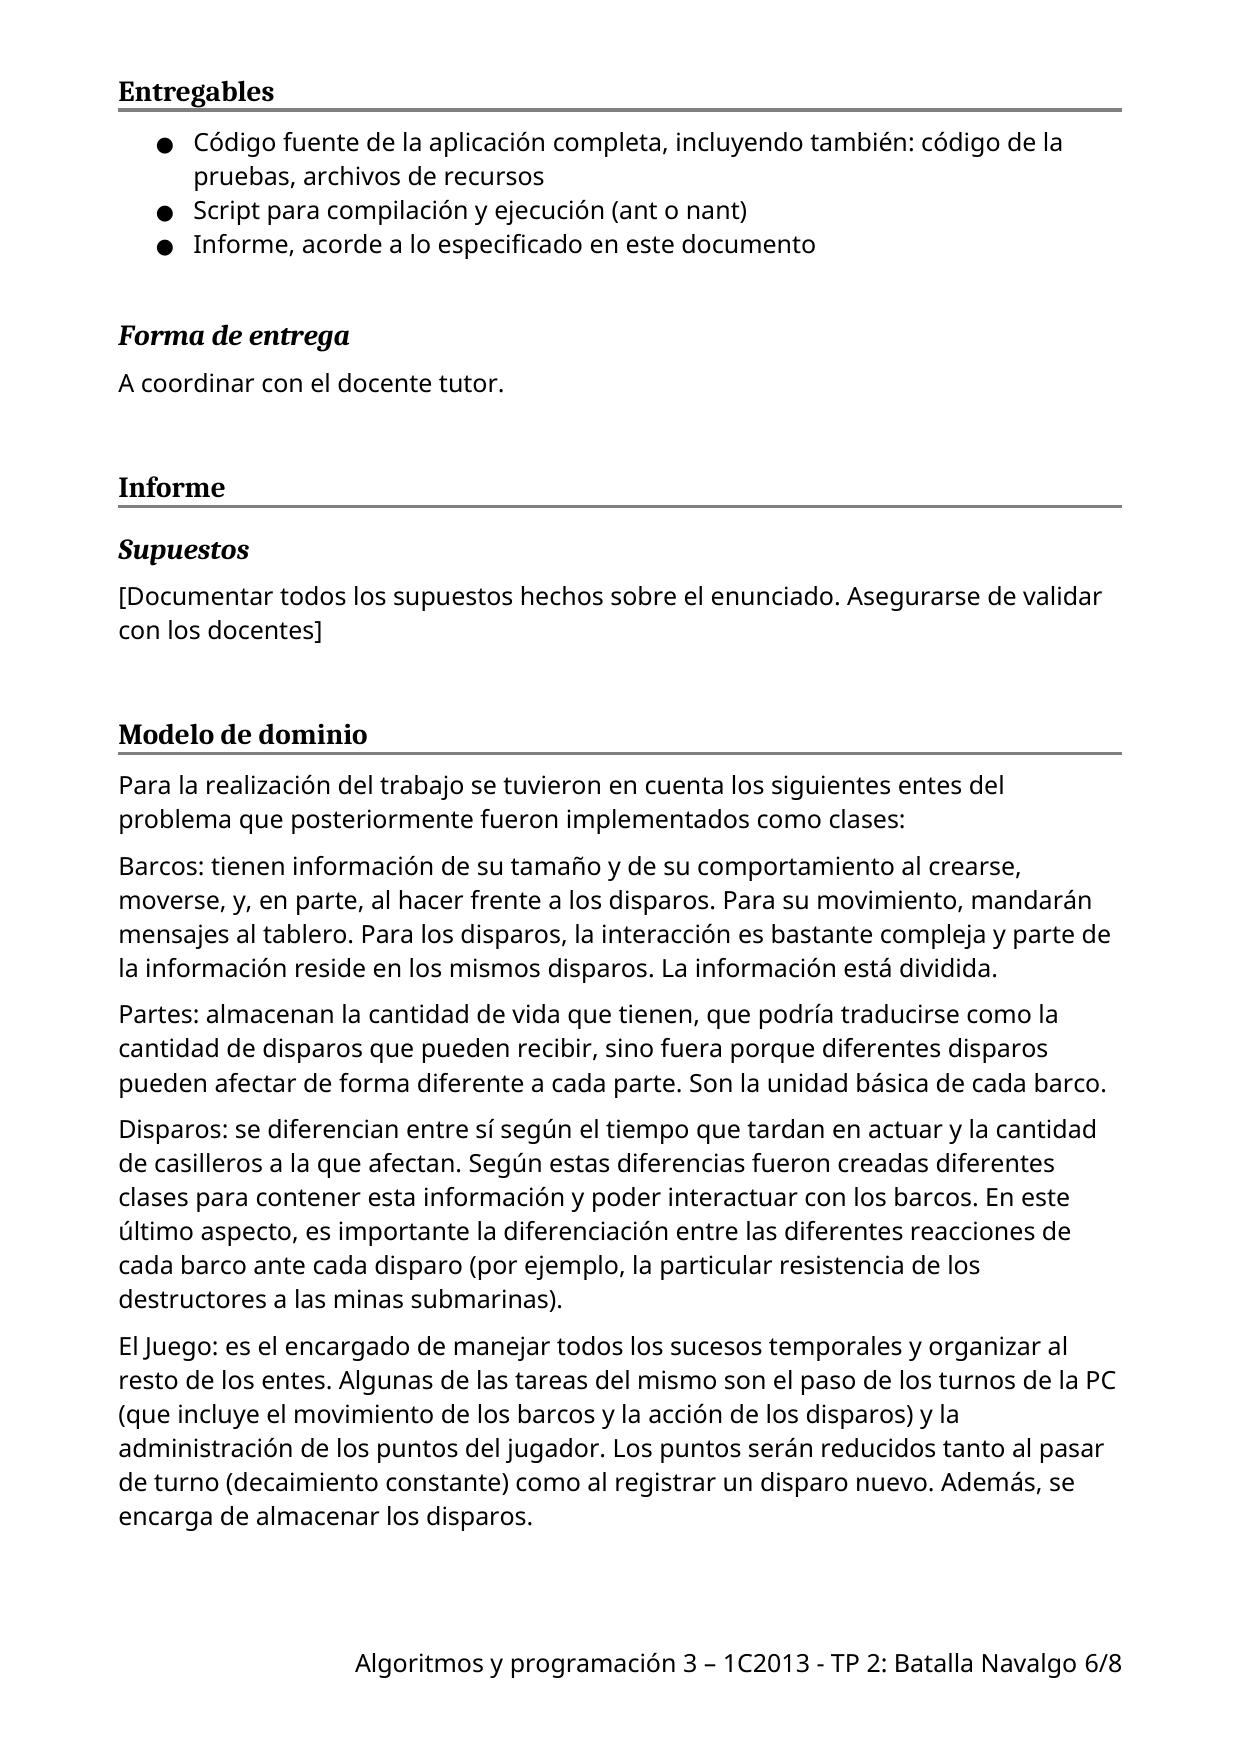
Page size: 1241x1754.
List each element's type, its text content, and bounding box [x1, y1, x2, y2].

subtitle Modelo de dominio [118, 718, 1122, 752]
subtitle Supuestos [118, 533, 1122, 566]
list Código fuente de la aplicación completa, incluyendo también: código de la pruebas, archivos de recursos [156, 124, 1122, 192]
subtitle Informe [118, 471, 1122, 505]
text Partes: almacenan la cantidad de vida que tienen, que podría traducirse como la cantidad de disparos que pueden recibir, sino fuera porque diferentes disparos pueden afectar de forma diferente a cada parte. Son la unidad básica de cada barco. [118, 997, 1122, 1099]
text Para la realización del trabajo se tuvieron en cuenta los siguientes entes del problema que posteriormente fueron implementados como clases: [118, 768, 1122, 836]
text [Documentar todos los supuestos hechos sobre el enunciado. Asegurarse de validar con los docentes] [118, 579, 1122, 647]
list Script para compilación y ejecución (ant o nant) [156, 192, 1122, 226]
text A coordinar con el docente tutor. [118, 366, 1122, 399]
text Barcos: tienen información de su tamaño y de su comportamiento al crearse, moverse, y, en parte, al hacer frente a los disparos. Para su movimiento, mandarán mensajes al tablero. Para los disparos, la interacción es bastante compleja y parte de la información reside en los mismos disparos. La información está dividida. [118, 848, 1122, 984]
text Disparos: se diferencian entre sí según el tiempo que tardan en actuar y la cantidad de casilleros a la que afectan. Según estas diferencias fueron creadas diferentes clases para contener esta información y poder interactuar con los barcos. En este último aspecto, es importante la diferenciación entre las diferentes reacciones de cada barco ante cada disparo (por ejemplo, la particular resistencia de los destructores a las minas submarinas). [118, 1112, 1122, 1316]
list Informe, acorde a lo especificado en este documento [156, 226, 1122, 260]
text El Juego: es el encargado de manejar todos los sucesos temporales y organizar al resto de los entes. Algunas de las tareas del mismo son el paso de los turnos de la PC (que incluye el movimiento de los barcos y la acción de los disparos) y la administración de los puntos del jugador. Los puntos serán reducidos tanto al pasar de turno (decaimiento constante) como al registrar un disparo nuevo. Además, se encarga de almacenar los disparos. [118, 1329, 1122, 1533]
subtitle Forma de entrega [118, 319, 1122, 353]
subtitle Entregables [118, 75, 1122, 108]
